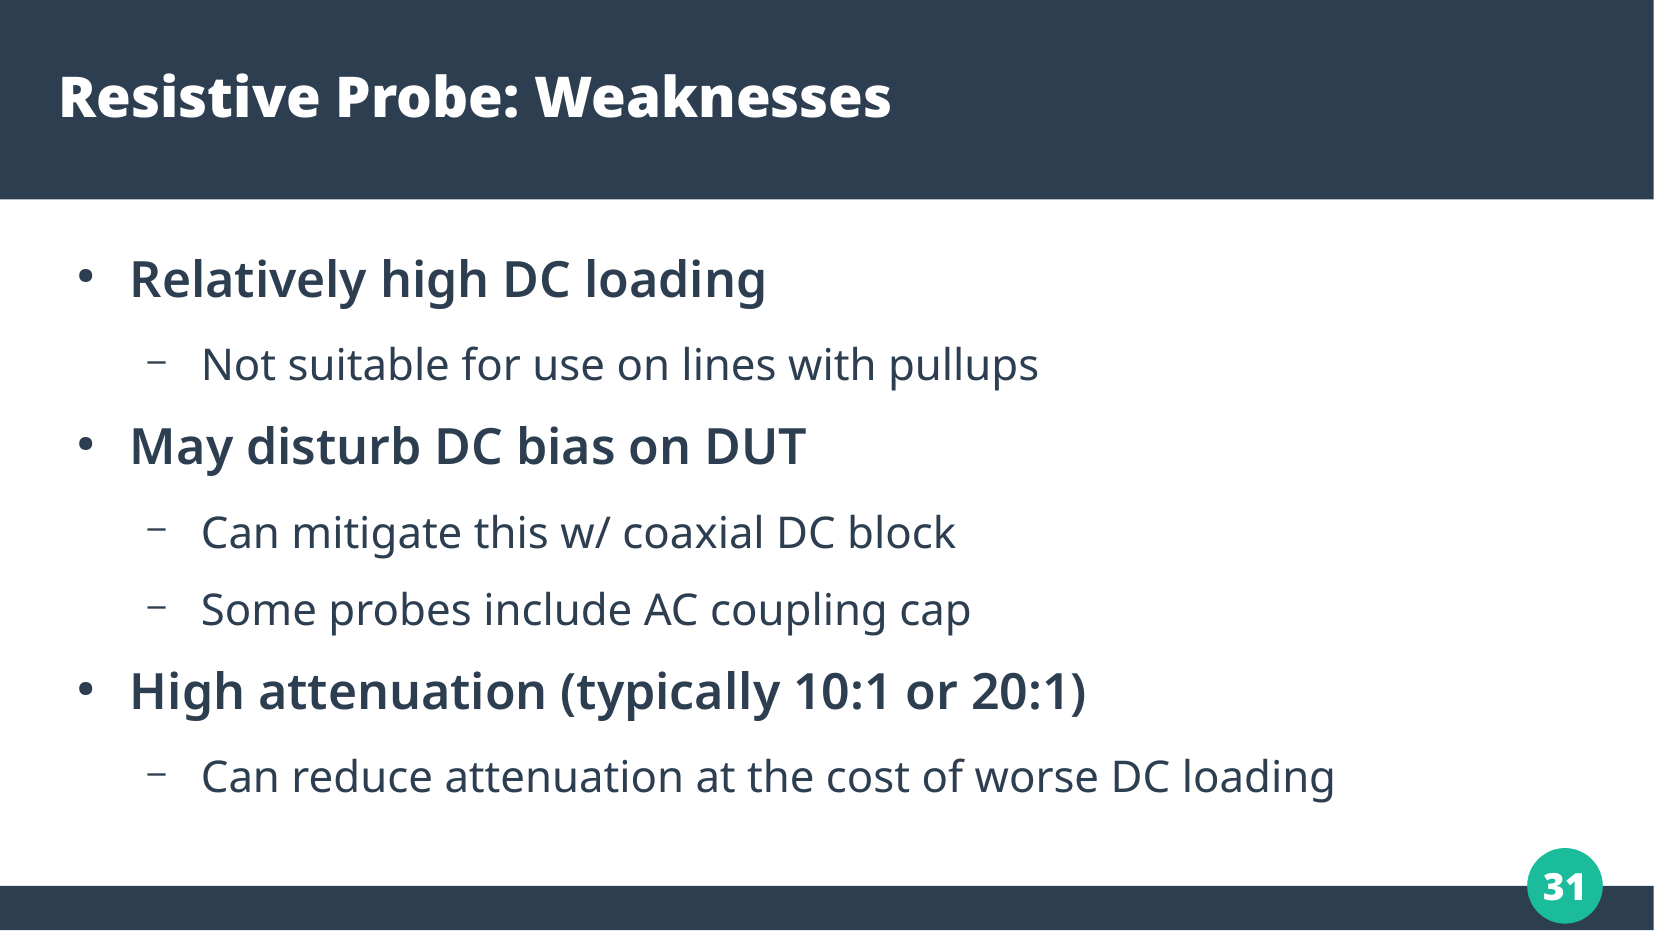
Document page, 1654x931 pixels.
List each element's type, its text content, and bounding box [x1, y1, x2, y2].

list Relatively high DC loading Not suitable for use on lines with pullups May disturb DC bias on DUT Can mitigate this w/ coaxial DC block Some probes include AC coupling cap High attenuation (typically 10:1 or 20:1) Can reduce attenuation at the cost of worse DC loading [59, 243, 1595, 864]
title Resistive Probe: Weaknesses [59, 37, 1595, 155]
